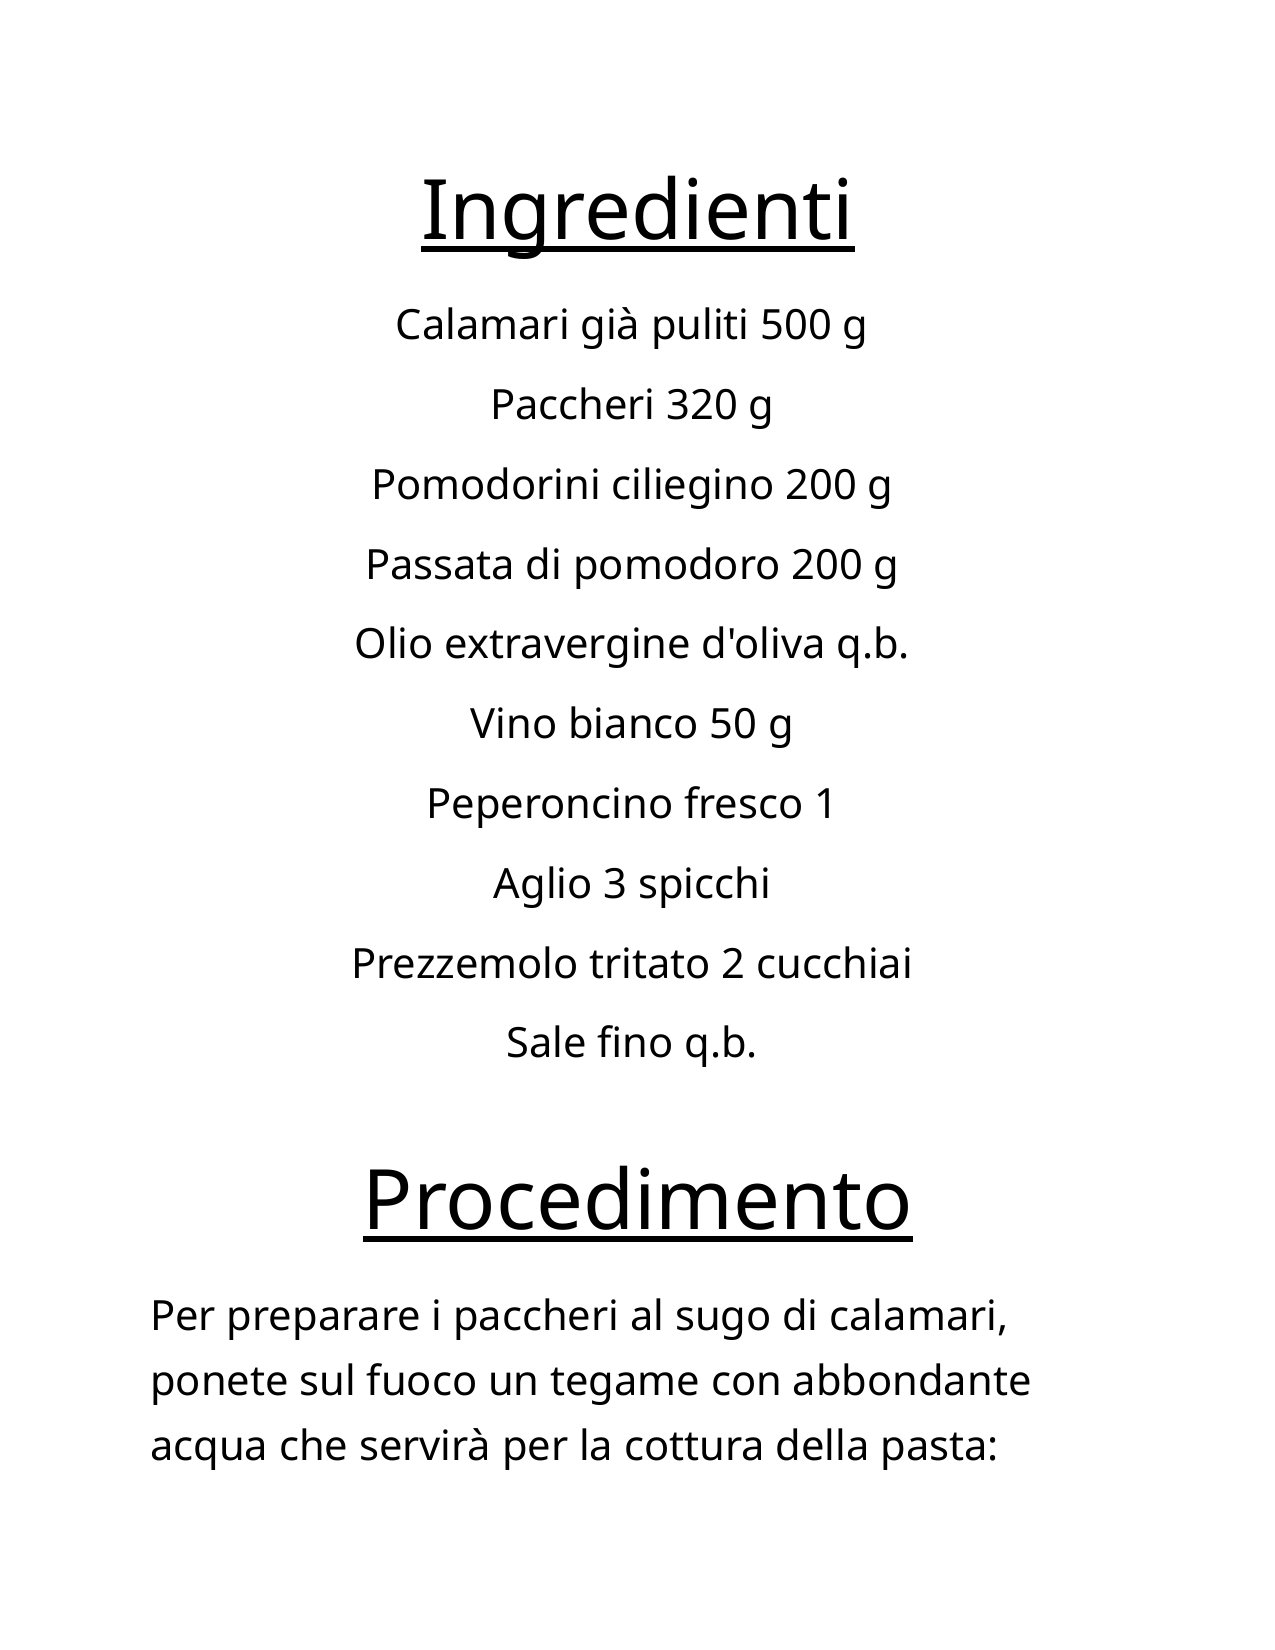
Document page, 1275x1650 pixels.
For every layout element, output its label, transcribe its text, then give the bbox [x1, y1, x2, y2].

text Vino bianco 50 g [150, 694, 1125, 751]
text Sale fino q.b. [150, 1013, 1125, 1070]
text Paccheri 320 g [150, 375, 1125, 432]
text Per preparare i paccheri al sugo di calamari, ponete sul fuoco un tegame con abbondante acqua che servirà per la cottura della pasta: [150, 1286, 1125, 1473]
text Pomodorini ciliegino 200 g [150, 455, 1125, 511]
text Passata di pomodoro 200 g [150, 534, 1125, 591]
text Ingredienti [150, 150, 1125, 263]
text Prezzemolo tritato 2 cucchiai [150, 933, 1125, 990]
text Calamari già puliti 500 g [150, 295, 1125, 352]
text Olio extravergine d'oliva q.b. [150, 614, 1125, 671]
text Peperoncino fresco 1 [150, 774, 1125, 831]
text Aglio 3 spicchi [150, 854, 1125, 910]
text Procedimento [150, 1141, 1125, 1254]
